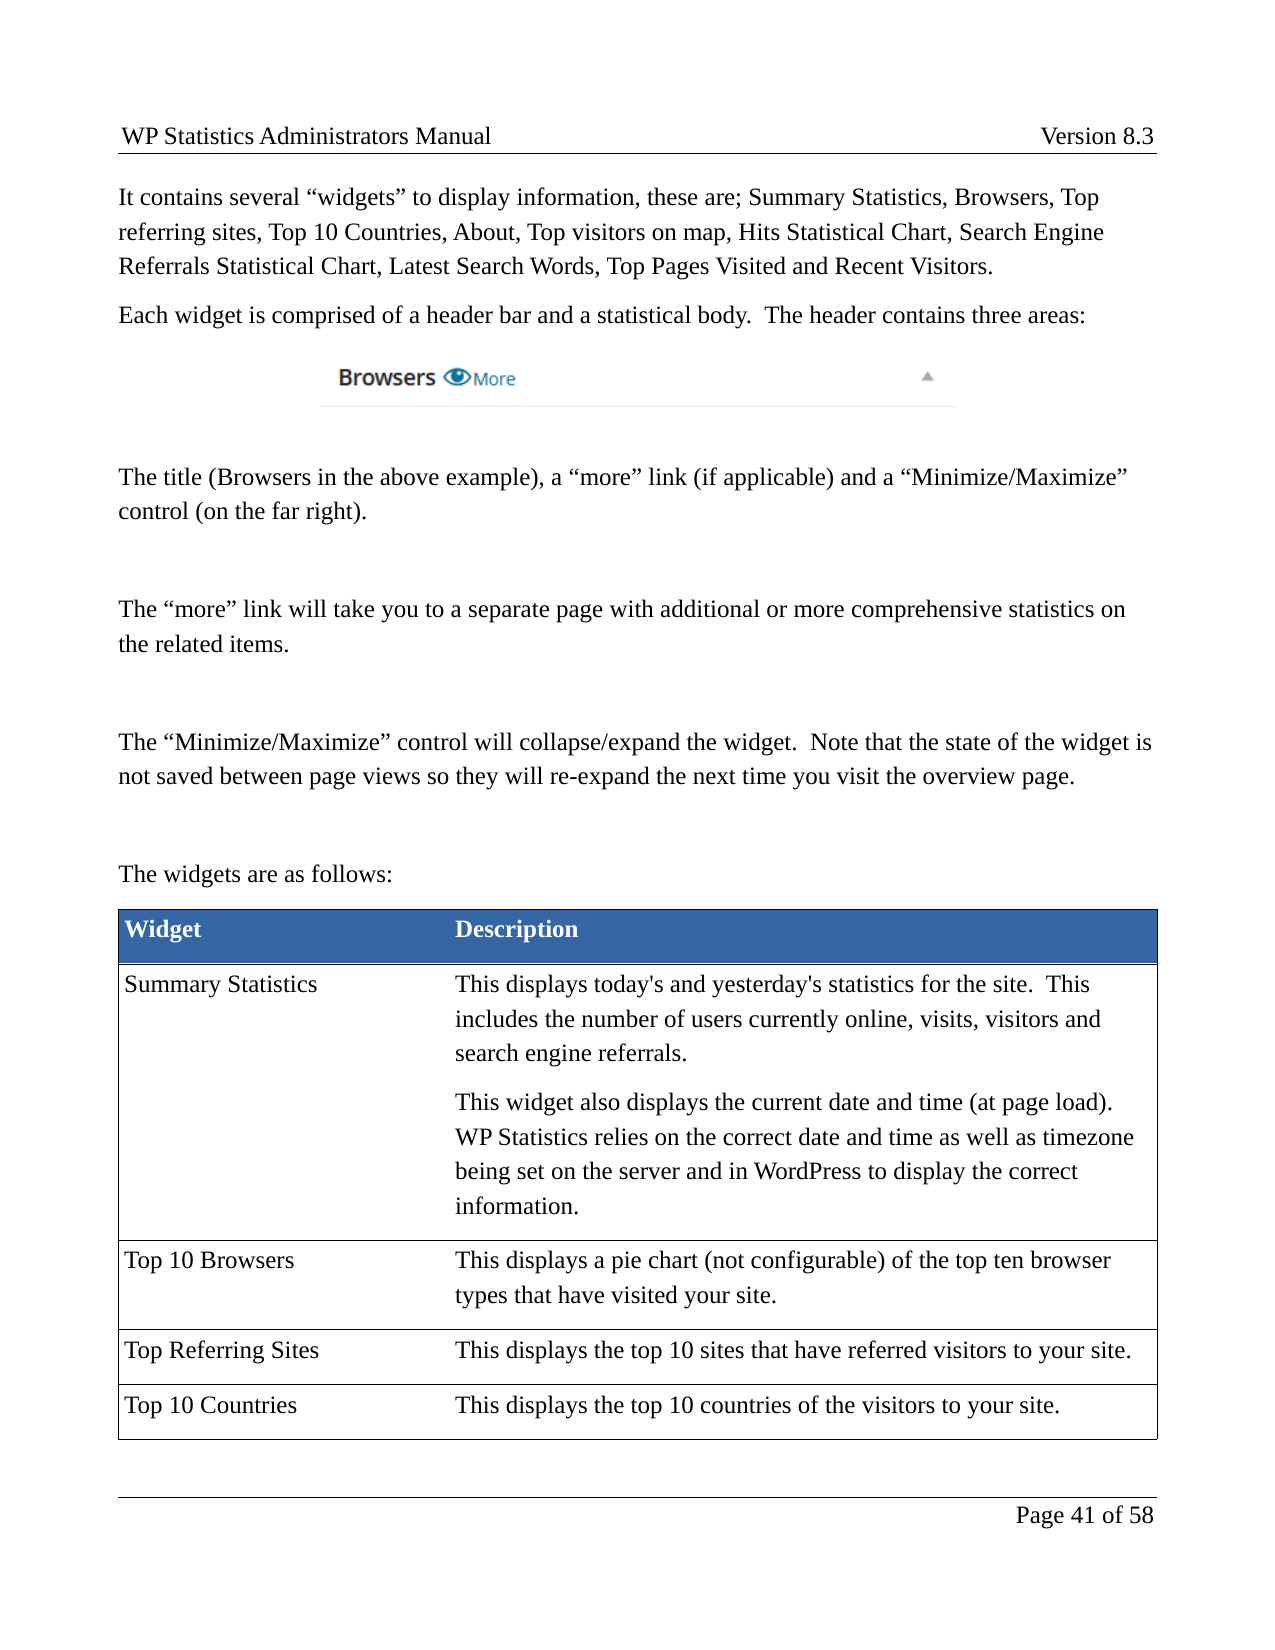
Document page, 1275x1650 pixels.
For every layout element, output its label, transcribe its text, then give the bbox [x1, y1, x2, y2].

text The title (Browsers in the above example), a “more” link (if applicable) and a “Minimize/Maximize” control (on the far right). [118, 462, 1157, 525]
picture [320, 349, 955, 407]
text The “more” link will take you to a separate page with additional or more comprehensive statistics on the related items. [118, 594, 1157, 657]
text It contains several “widgets” to display information, these are; Summary Statistics, Browsers, Top referring sites, Top 10 Countries, About, Top visitors on map, Hits Statistical Chart, Search Engine Referrals Statistical Chart, Latest Search Words, Top Pages Visited and Recent Visitors. [118, 182, 1157, 280]
table_cell This displays the top 10 sites that have referred visitors to your site. [449, 1330, 1157, 1384]
table_cell Top 10 Browsers [119, 1241, 449, 1329]
table_cell This displays today's and yesterday's statistics for the site. This includes the number of users currently online, visits, visitors and search engine referrals. This widget also displays the current date and time (at page load). WP Statistics relies on the correct date and time as well as timezone being set on the server and in WordPress to display the correct information. [449, 965, 1157, 1240]
table_header Widget [119, 910, 449, 963]
table_cell Summary Statistics [119, 965, 449, 1240]
text Each widget is comprised of a header bar and a statistical body. The header contains three areas: [118, 300, 1157, 329]
text The “Minimize/Maximize” control will collapse/expand the widget. Note that the state of the widget is not saved between page views so they will re-expand the next time you visit the overview page. [118, 727, 1157, 790]
table_cell Top Referring Sites [119, 1330, 449, 1384]
table_cell Top 10 Countries [119, 1385, 449, 1439]
table_cell This displays a pie chart (not configurable) of the top ten browser types that have visited your site. [449, 1241, 1157, 1329]
text The widgets are as follows: [118, 859, 1157, 888]
table_cell This displays the top 10 countries of the visitors to your site. [449, 1385, 1157, 1439]
table_header Description [449, 910, 1157, 963]
